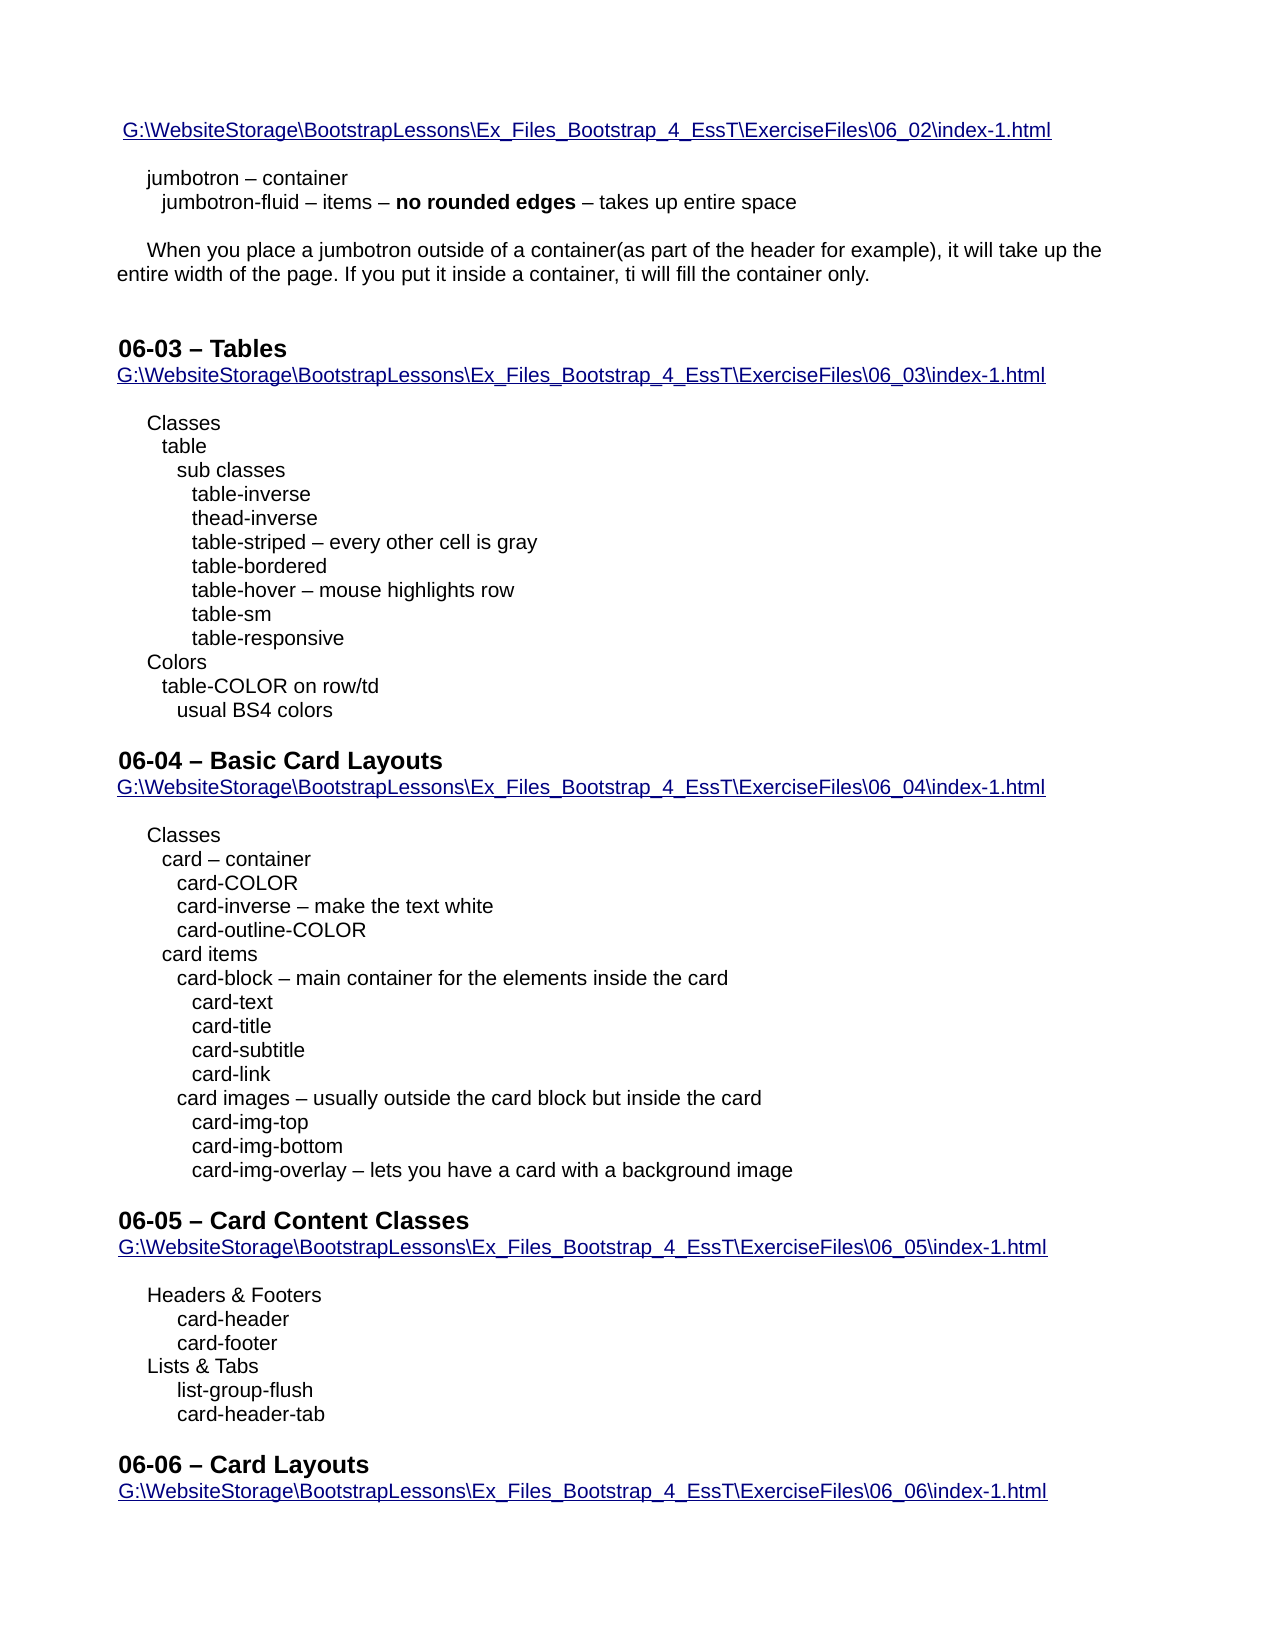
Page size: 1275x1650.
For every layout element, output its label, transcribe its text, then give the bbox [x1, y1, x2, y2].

subtitle 06-03 – Tables [118, 334, 1157, 362]
subtitle 06-06 – Card Layouts [118, 1450, 1157, 1479]
text Headers & Footers [118, 1282, 1157, 1306]
text table-striped – every other cell is gray [117, 530, 1157, 554]
text card-footer [118, 1330, 1157, 1354]
subtitle 06-05 – Card Content Classes [118, 1206, 1157, 1234]
text card-link [117, 1062, 1157, 1086]
text G:\WebsiteStorage\BootstrapLessons\Ex_Files_Bootstrap_4_EssT\ExerciseFiles\06_02\index-1.html [117, 118, 1157, 142]
text Colors [117, 650, 1157, 674]
text card-block – main container for the elements inside the card [117, 966, 1157, 990]
text jumbotron-fluid – items – no rounded edges – takes up entire space [117, 190, 1157, 214]
text thead-inverse [117, 506, 1157, 530]
text Classes [117, 822, 1157, 846]
text card images – usually outside the card block but inside the card [117, 1086, 1157, 1110]
text sub classes [117, 458, 1157, 482]
text card – container [117, 846, 1157, 870]
text card-text [117, 990, 1157, 1014]
text Lists & Tabs [118, 1354, 1157, 1378]
text G:\WebsiteStorage\BootstrapLessons\Ex_Files_Bootstrap_4_EssT\ExerciseFiles\06_03\index-1.html [117, 362, 1157, 386]
text table-COLOR on row/td [117, 674, 1157, 698]
text table-hover – mouse highlights row [117, 578, 1157, 602]
text G:\WebsiteStorage\BootstrapLessons\Ex_Files_Bootstrap_4_EssT\ExerciseFiles\06_05\index-1.html [118, 1234, 1157, 1258]
text usual BS4 colors [117, 698, 1157, 722]
text table-sm [117, 602, 1157, 626]
text card-img-bottom [117, 1134, 1157, 1158]
text table [117, 434, 1157, 458]
text card-img-overlay – lets you have a card with a background image [117, 1158, 1157, 1182]
text card-header [118, 1306, 1157, 1330]
text card items [117, 942, 1157, 966]
text card-inverse – make the text white [117, 894, 1157, 918]
text card-header-tab [118, 1402, 1157, 1426]
text Classes [117, 410, 1157, 434]
text card-title [117, 1014, 1157, 1038]
text card-img-top [117, 1110, 1157, 1134]
text list-group-flush [118, 1378, 1157, 1402]
text card-outline-COLOR [117, 918, 1157, 942]
text When you place a jumbotron outside of a container(as part of the header for example), it will take up the entire width of the page. If you put it inside a container, ti will fill the container only. [117, 238, 1157, 286]
text table-responsive [117, 626, 1157, 650]
text G:\WebsiteStorage\BootstrapLessons\Ex_Files_Bootstrap_4_EssT\ExerciseFiles\06_06\index-1.html [118, 1479, 1157, 1503]
text card-subtitle [117, 1038, 1157, 1062]
subtitle 06-04 – Basic Card Layouts [118, 746, 1157, 774]
text card-COLOR [117, 870, 1157, 894]
text jumbotron – container [117, 166, 1157, 190]
text table-inverse [117, 482, 1157, 506]
text G:\WebsiteStorage\BootstrapLessons\Ex_Files_Bootstrap_4_EssT\ExerciseFiles\06_04\index-1.html [117, 774, 1157, 798]
text table-bordered [117, 554, 1157, 578]
